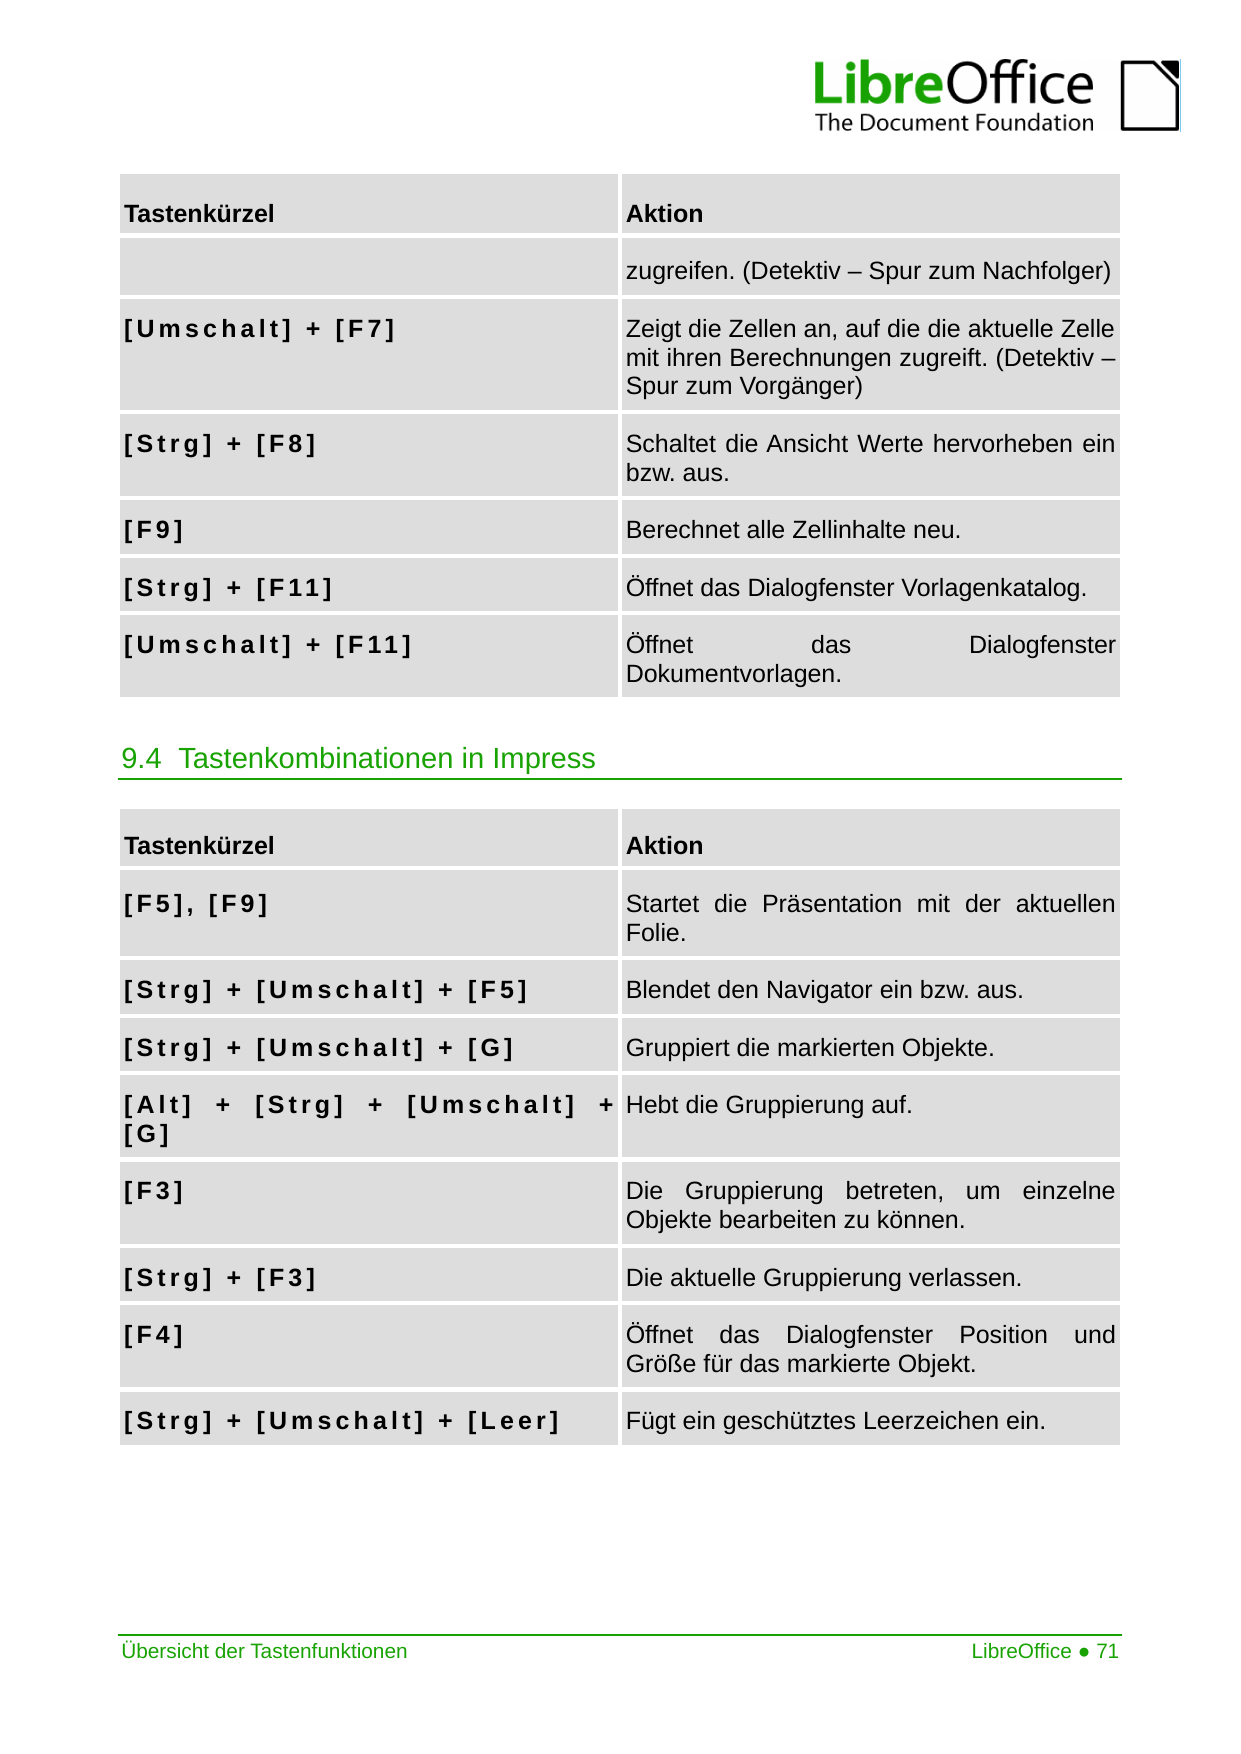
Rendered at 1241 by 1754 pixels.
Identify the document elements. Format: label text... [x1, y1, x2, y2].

table_cell Schaltet die Ansicht Werte hervorheben ein bzw. aus. [622, 414, 1120, 496]
table_cell zugreifen. (Detektiv – Spur zum Nachfolger) [622, 238, 1120, 295]
table_cell Fügt ein geschütztes Leerzeichen ein. [622, 1392, 1120, 1445]
table_cell Die Gruppierung betreten, um einzelne Objekte bearbeiten zu können. [622, 1162, 1120, 1244]
table_cell [Strg] + [F8] [120, 414, 618, 496]
table_cell Gruppiert die markierten Objekte. [622, 1018, 1120, 1071]
table_header Tastenkürzel [120, 174, 618, 233]
table_cell [Alt] + [Strg] + [Umschalt] + [G] [120, 1075, 618, 1157]
table_cell Öffnet das Dialogfenster Position und Größe für das markierte Objekt. [622, 1305, 1120, 1387]
table_cell [F9] [120, 500, 618, 554]
table_cell [120, 238, 618, 295]
table_cell [Strg] + [Umschalt] + [F5] [120, 960, 618, 1014]
table_cell Öffnet das Dialogfenster Dokumentvorlagen. [622, 615, 1120, 697]
table_cell Blendet den Navigator ein bzw. aus. [622, 960, 1120, 1014]
table_cell [F4] [120, 1305, 618, 1387]
table_cell Berechnet alle Zellinhalte neu. [622, 500, 1120, 554]
table_cell [Strg] + [Umschalt] + [Leer] [120, 1392, 618, 1445]
table_cell [Umschalt] + [F7] [120, 299, 618, 410]
subtitle Tastenkombinationen in Impress [118, 725, 1122, 778]
table_header Tastenkürzel [120, 809, 618, 866]
table_cell Die aktuelle Gruppierung verlassen. [622, 1248, 1120, 1301]
table_cell [F5], [F9] [120, 870, 618, 956]
table_cell [F3] [120, 1162, 618, 1244]
table_cell Öffnet das Dialogfenster Vorlagenkatalog. [622, 558, 1120, 611]
table_header Aktion [622, 809, 1120, 866]
table_cell Hebt die Gruppierung auf. [622, 1075, 1120, 1157]
picture [814, 59, 1181, 132]
table_cell [Strg] + [F11] [120, 558, 618, 611]
table_cell Zeigt die Zellen an, auf die die aktuelle Zelle mit ihren Berechnungen zugreift. (Detektiv – Spur zum Vorgänger) [622, 299, 1120, 410]
table_cell [Strg] + [F3] [120, 1248, 618, 1301]
table_header Aktion [622, 174, 1120, 233]
table_cell [Umschalt] + [F11] [120, 615, 618, 697]
table_cell Startet die Präsentation mit der aktuellen Folie. [622, 870, 1120, 956]
table_cell [Strg] + [Umschalt] + [G] [120, 1018, 618, 1071]
